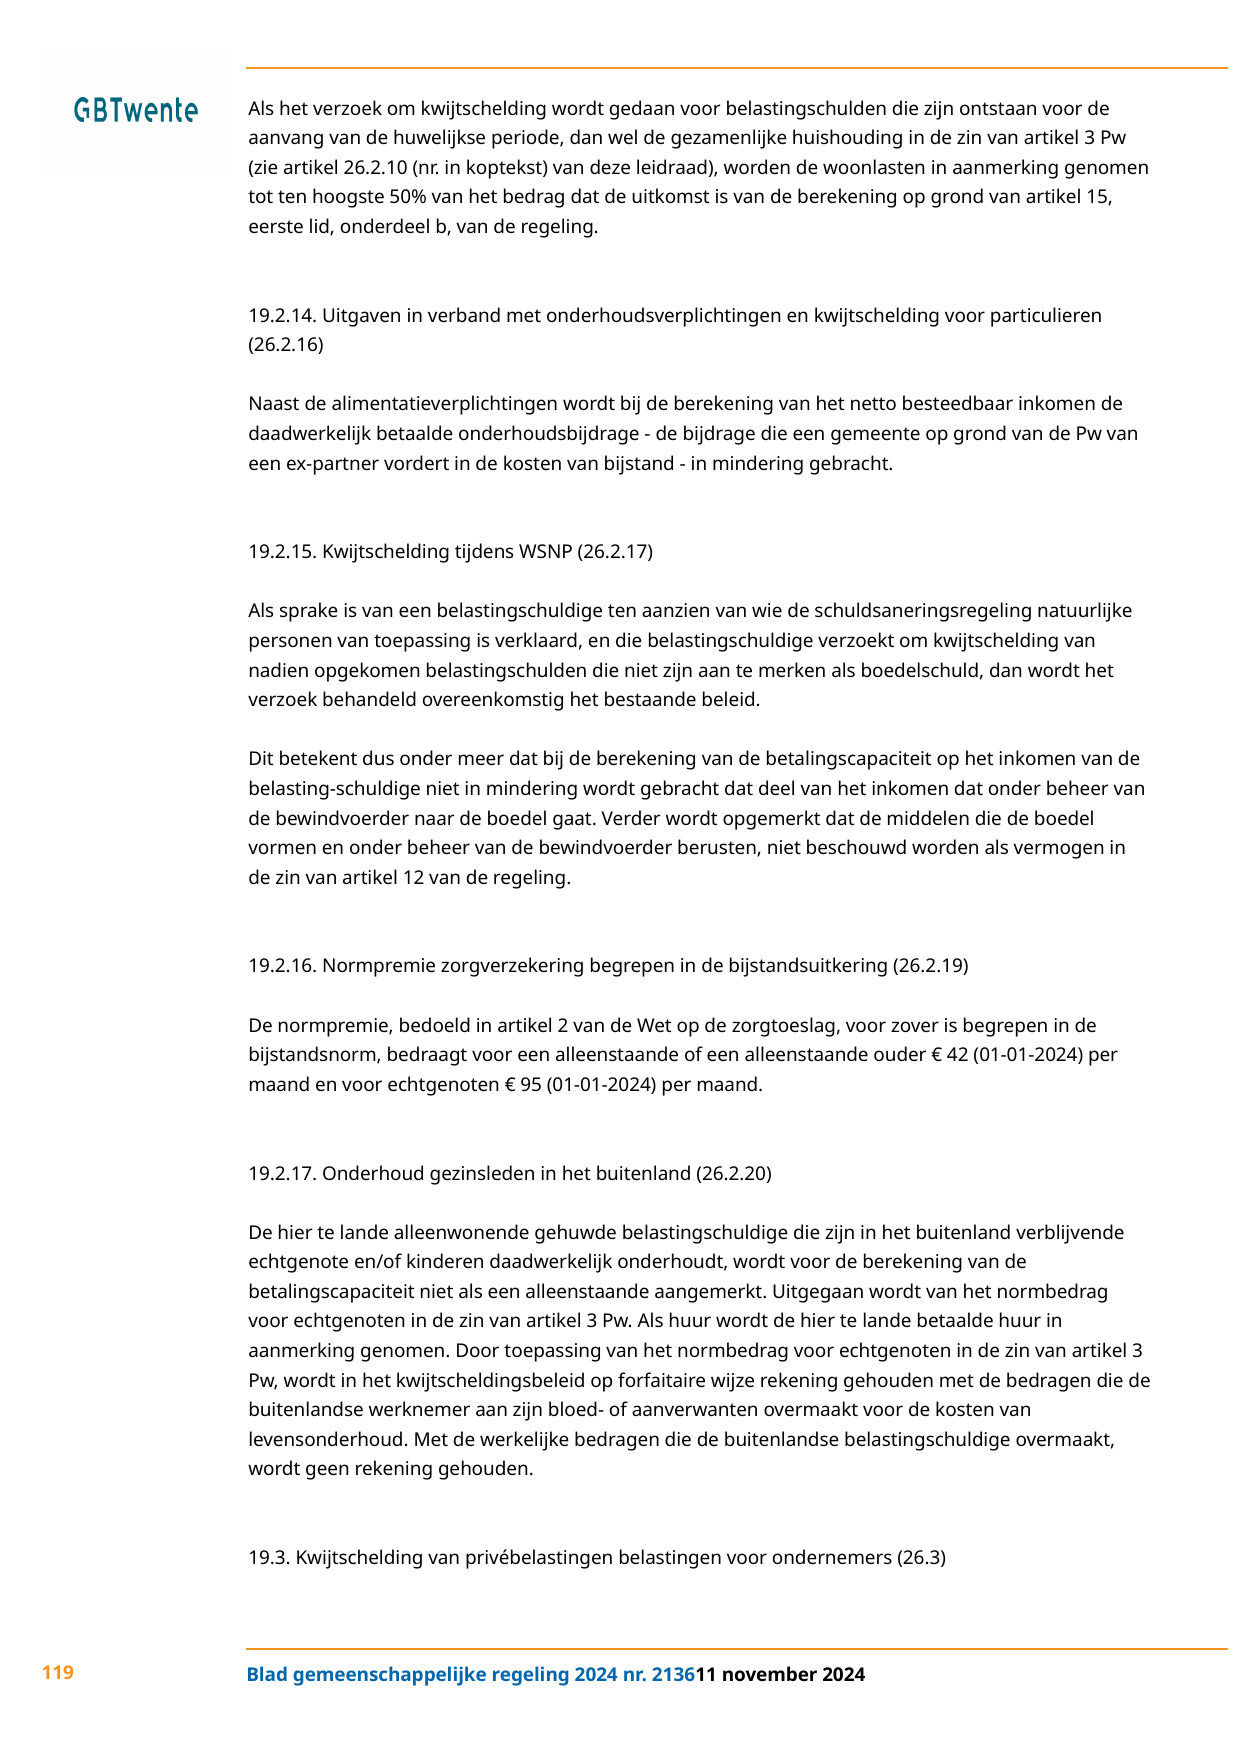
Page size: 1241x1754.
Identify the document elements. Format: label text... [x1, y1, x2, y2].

text 19.3. Kwijtschelding van privébelastingen belastingen voor ondernemers (26.3) [248, 1544, 1152, 1570]
text De hier te lande alleenwonende gehuwde belastingschuldige die zijn in het buitenland verblijvende echtgenote en/of kinderen daadwerkelijk onderhoudt, wordt voor de berekening van de betalingscapaciteit niet als een alleenstaande aangemerkt. Uitgegaan wordt van het normbedrag voor echtgenoten in de zin van artikel 3 Pw. Als huur wordt de hier te lande betaalde huur in aanmerking genomen. Door toepassing van het normbedrag voor echtgenoten in de zin van artikel 3 Pw, wordt in het kwijtscheldingsbeleid op forfaitaire wijze rekening gehouden met de bedragen die de buitenlandse werknemer aan zijn bloed- of aanverwanten overmaakt voor de kosten van levensonderhoud. Met de werkelijke bedragen die de buitenlandse belastingschuldige overmaakt, wordt geen rekening gehouden. [248, 1219, 1152, 1481]
text 19.2.14. Uitgaven in verband met onderhoudsverplichtingen en kwijtschelding voor particulieren (26.2.16) [248, 302, 1152, 357]
text Dit betekent dus onder meer dat bij de berekening van de betalingscapaciteit op het inkomen van de belasting-schuldige niet in mindering wordt gebracht dat deel van het inkomen dat onder beheer van de bewindvoerder naar de boedel gaat. Verder wordt opgemerkt dat de middelen die de boedel vormen en onder beheer van de bewindvoerder berusten, niet beschouwd worden als vermogen in de zin van artikel 12 van de regeling. [248, 746, 1152, 890]
text Als het verzoek om kwijtschelding wordt gedaan voor belastingschulden die zijn ontstaan voor de aanvang van de huwelijkse periode, dan wel de gezamenlijke huishouding in de zin van artikel 3 Pw (zie artikel 26.2.10 (nr. in koptekst) van deze leidraad), worden de woonlasten in aanmerking genomen tot ten hoogste 50% van het bedrag dat de uitkomst is van de berekening op grond van artikel 15, eerste lid, onderdeel b, van de regeling. [248, 95, 1152, 239]
text 19.2.16. Normpremie zorgverzekering begrepen in de bijstandsuitkering (26.2.19) [248, 953, 1152, 978]
text De normpremie, bedoeld in artikel 2 van de Wet op de zorgtoeslag, voor zover is begrepen in de bijstandsnorm, bedraagt voor een alleenstaande of een alleenstaande ouder € 42 (01-01-2024) per maand en voor echtgenoten € 95 (01-01-2024) per maand. [248, 1012, 1152, 1097]
text Naast de alimentatieverplichtingen wordt bij de berekening van het netto besteedbaar inkomen de daadwerkelijk betaalde onderhoudsbijdrage - de bijdrage die een gemeente op grond van de Pw van een ex-partner vordert in de kosten van bijstand - in mindering gebracht. [248, 391, 1152, 476]
picture [41, 47, 231, 172]
text Als sprake is van een belastingschuldige ten aanzien van wie de schuldsaneringsregeling natuurlijke personen van toepassing is verklaard, en die belastingschuldige verzoekt om kwijtschelding van nadien opgekomen belastingschulden die niet zijn aan te merken als boedelschuld, dan wordt het verzoek behandeld overeenkomstig het bestaande beleid. [248, 598, 1152, 712]
text 19.2.15. Kwijtschelding tijdens WSNP (26.2.17) [248, 538, 1152, 564]
text 19.2.17. Onderhoud gezinsleden in het buitenland (26.2.20) [248, 1160, 1152, 1186]
